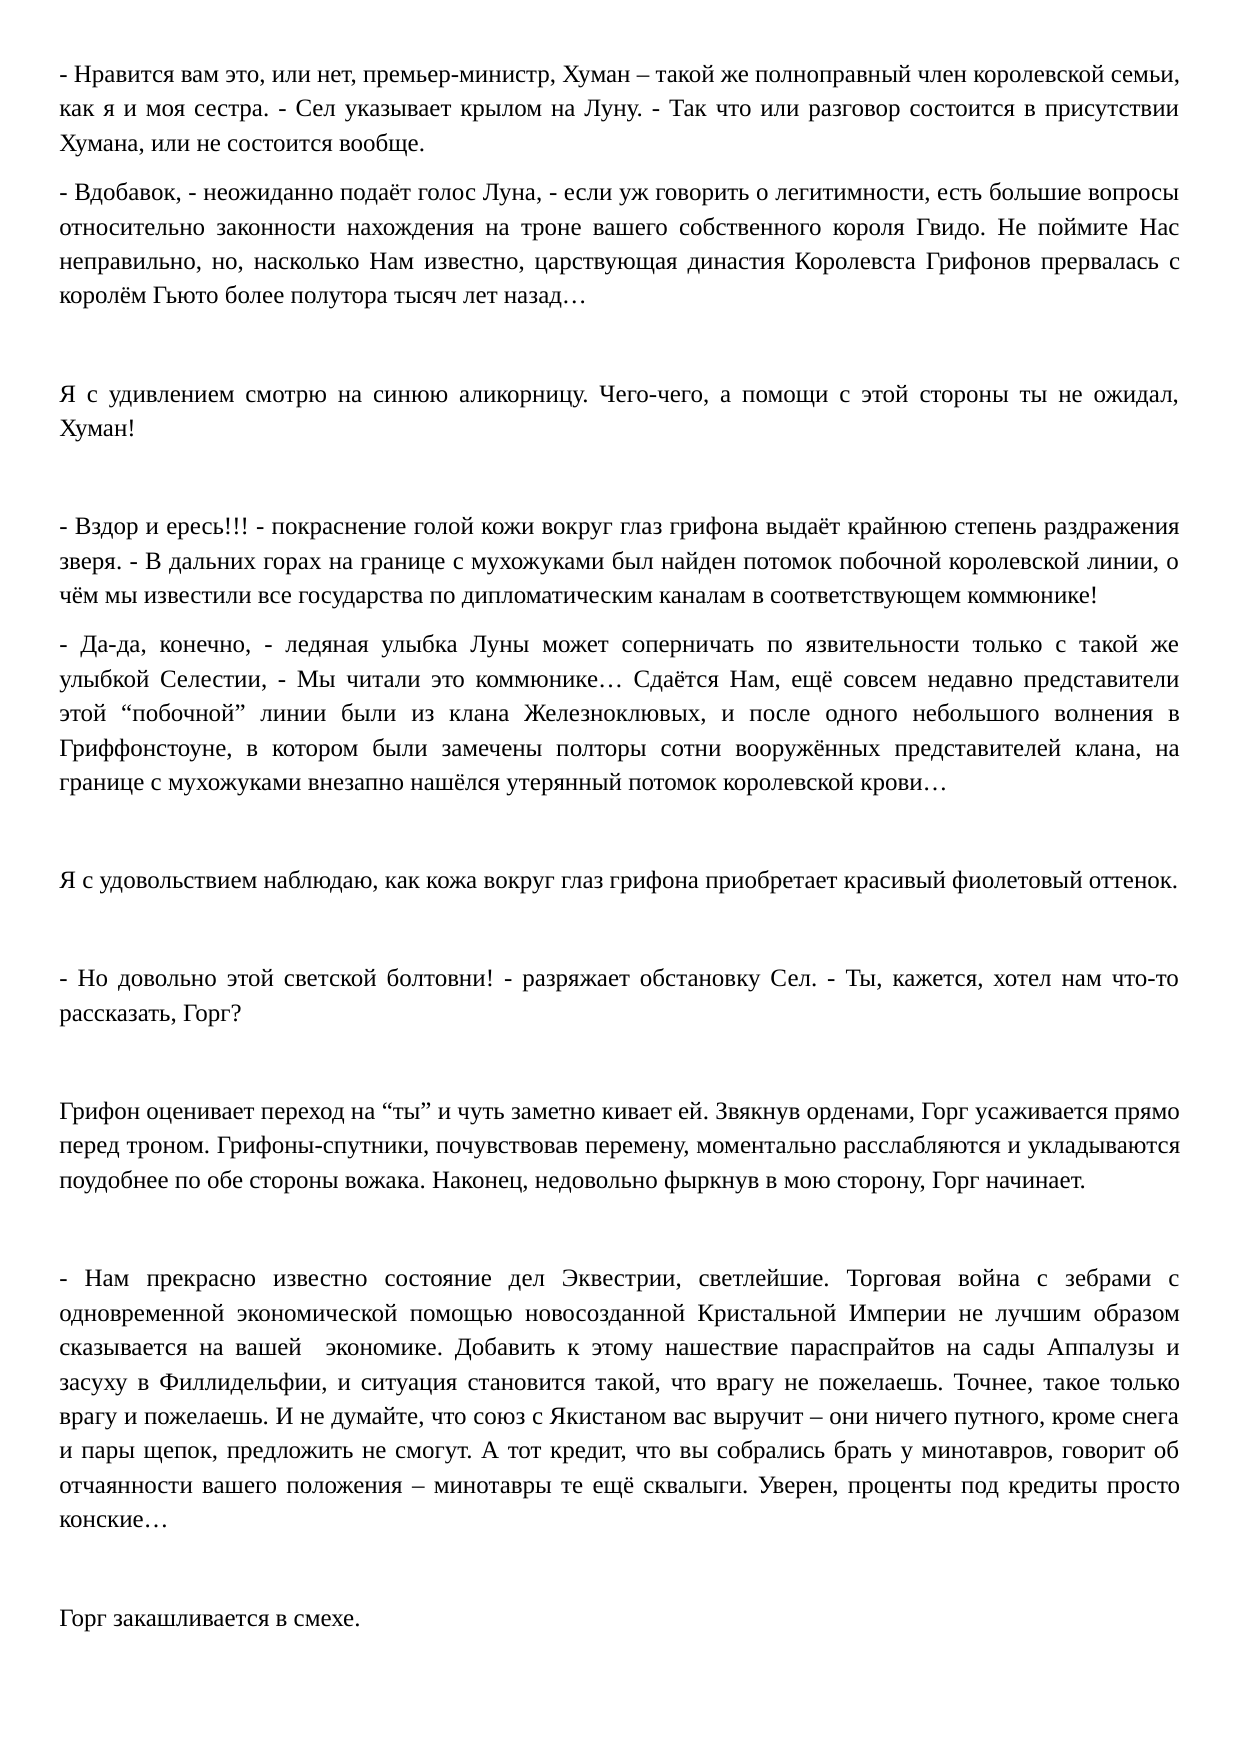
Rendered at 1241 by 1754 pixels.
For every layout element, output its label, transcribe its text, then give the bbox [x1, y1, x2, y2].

text Я с удивлением смотрю на синюю аликорницу. Чего-чего, а помощи с этой стороны ты не ожидал, Хуман! [59, 379, 1181, 442]
text Горг закашливается в смехе. [59, 1603, 1181, 1631]
text - Да-да, конечно, - ледяная улыбка Луны может соперничать по язвительности только с такой же улыбкой Селестии, - Мы читали это коммюнике… Сдаётся Нам, ещё совсем недавно представители этой “побочной” линии были из клана Железноклювых, и после одного небольшого волнения в Гриффонстоуне, в котором были замечены полторы сотни вооружённых представителей клана, на границе с мухожуками внезапно нашёлся утерянный потомок королевской крови… [59, 629, 1181, 796]
text - Нравится вам это, или нет, премьер-министр, Хуман – такой же полноправный член королевской семьи, как я и моя сестра. - Сел указывает крылом на Луну. - Так что или разговор состоится в присутствии Хумана, или не состоится вообще. [59, 59, 1181, 157]
text - Вздор и ересь!!! - покраснение голой кожи вокруг глаз грифона выдаёт крайнюю степень раздражения зверя. - В дальних горах на границе с мухожуками был найден потомок побочной королевской линии, о чём мы известили все государства по дипломатическим каналам в соответствующем коммюнике! [59, 511, 1181, 609]
text Грифон оценивает переход на “ты” и чуть заметно кивает ей. Звякнув орденами, Горг усаживается прямо перед троном. Грифоны-спутники, почувствовав перемену, моментально расслабляются и укладываются поудобнее по обе стороны вожака. Наконец, недовольно фыркнув в мою сторону, Горг начинает. [59, 1096, 1181, 1194]
text - Нам прекрасно известно состояние дел Эквестрии, светлейшие. Торговая война с зебрами с одновременной экономической помощью новосозданной Кристальной Империи не лучшим образом сказывается на вашей экономике. Добавить к этому нашествие параспрайтов на сады Аппалузы и засуху в Филлидельфии, и ситуация становится такой, что врагу не пожелаешь. Точнее, такое только врагу и пожелаешь. И не думайте, что союз с Якистаном вас выручит – они ничего путного, кроме снега и пары щепок, предложить не смогут. А тот кредит, что вы собрались брать у минотавров, говорит об отчаянности вашего положения – минотавры те ещё сквалыги. Уверен, проценты под кредиты просто конские… [59, 1263, 1181, 1533]
text Я с удовольствием наблюдаю, как кожа вокруг глаз грифона приобретает красивый фиолетовый оттенок. [59, 865, 1181, 894]
text - Вдобавок, - неожиданно подаёт голос Луна, - если уж говорить о легитимности, есть большие вопросы относительно законности нахождения на троне вашего собственного короля Гвидо. Не поймите Нас неправильно, но, насколько Нам известно, царствующая династия Королевста Грифонов прервалась с королём Гьюто более полутора тысяч лет назад… [59, 177, 1181, 309]
text - Но довольно этой светской болтовни! - разряжает обстановку Сел. - Ты, кажется, хотел нам что-то рассказать, Горг? [59, 963, 1181, 1027]
